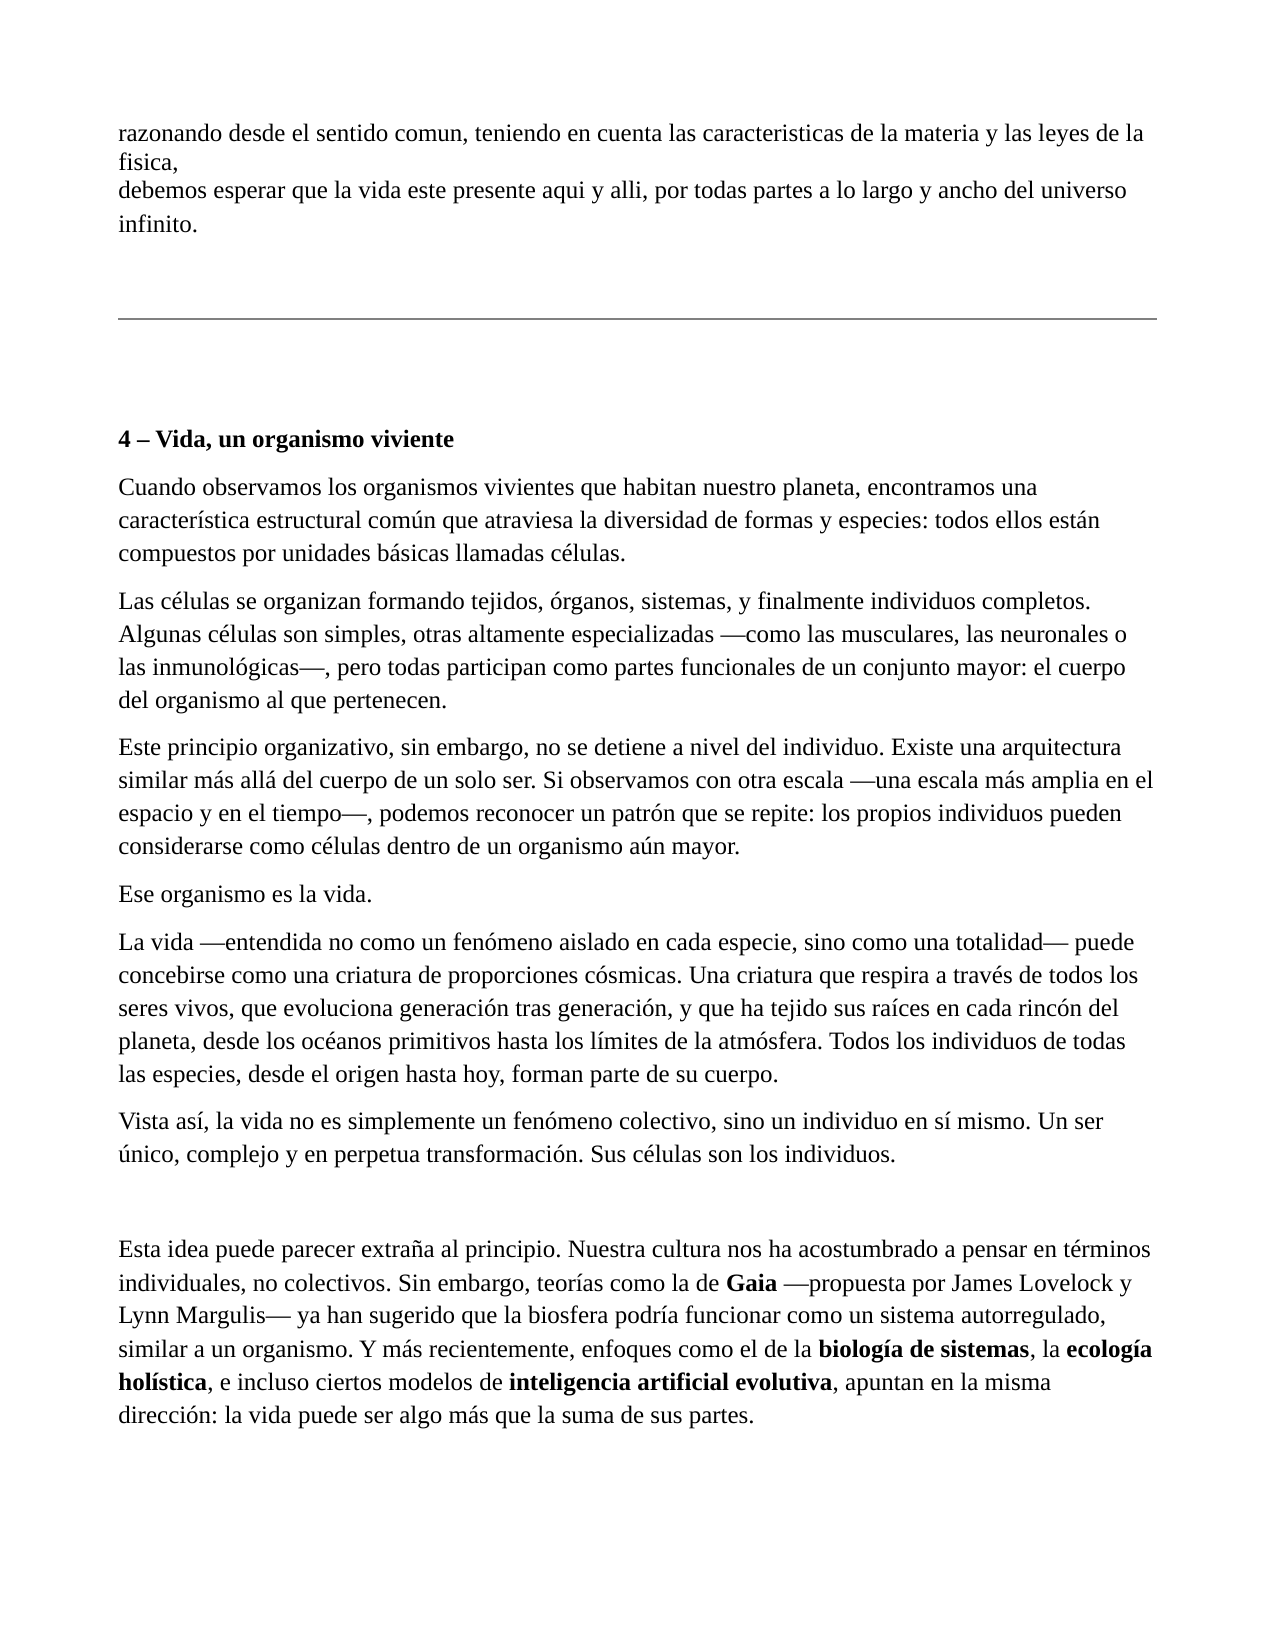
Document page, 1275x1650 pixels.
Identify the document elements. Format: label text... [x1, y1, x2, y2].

text Este principio organizativo, sin embargo, no se detiene a nivel del individuo. Existe una arquitectura similar más allá del cuerpo de un solo ser. Si observamos con otra escala —una escala más amplia en el espacio y en el tiempo—, podemos reconocer un patrón que se repite: los propios individuos pueden considerarse como células dentro de un organismo aún mayor. [118, 732, 1157, 860]
text Cuando observamos los organismos vivientes que habitan nuestro planeta, encontramos una característica estructural común que atraviesa la diversidad de formas y especies: todos ellos están compuestos por unidades básicas llamadas células. [118, 472, 1157, 567]
text Las células se organizan formando tejidos, órganos, sistemas, y finalmente individuos completos. Algunas células son simples, otras altamente especializadas —como las musculares, las neuronales o las inmunológicas—, pero todas participan como partes funcionales de un conjunto mayor: el cuerpo del organismo al que pertenecen. [118, 586, 1157, 713]
text Vista así, la vida no es simplemente un fenómeno colectivo, sino un individuo en sí mismo. Un ser único, complejo y en perpetua transformación. Sus células son los individuos. [118, 1106, 1157, 1168]
text debemos esperar que la vida este presente aqui y alli, por todas partes a lo largo y ancho del universo infinito. [118, 176, 1157, 237]
text Esta idea puede parecer extraña al principio. Nuestra cultura nos ha acostumbrado a pensar en términos individuales, no colectivos. Sin embargo, teorías como la de Gaia —propuesta por James Lovelock y Lynn Margulis— ya han sugerido que la biosfera podría funcionar como un sistema autorregulado, similar a un organismo. Y más recientemente, enfoques como el de la biología de sistemas, la ecología holística, e incluso ciertos modelos de inteligencia artificial evolutiva, apuntan en la misma dirección: la vida puede ser algo más que la suma de sus partes. [118, 1234, 1157, 1428]
text 4 – Vida, un organismo viviente [118, 424, 1157, 453]
text La vida —entendida no como un fenómeno aislado en cada especie, sino como una totalidad— puede concebirse como una criatura de proporciones cósmicas. Una criatura que respira a través de todos los seres vivos, que evoluciona generación tras generación, y que ha tejido sus raíces en cada rincón del planeta, desde los océanos primitivos hasta los límites de la atmósfera. Todos los individuos de todas las especies, desde el origen hasta hoy, forman parte de su cuerpo. [118, 927, 1157, 1087]
text Ese organismo es la vida. [118, 879, 1157, 908]
text razonando desde el sentido comun, teniendo en cuenta las caracteristicas de la materia y las leyes de la fisica, [118, 118, 1157, 176]
